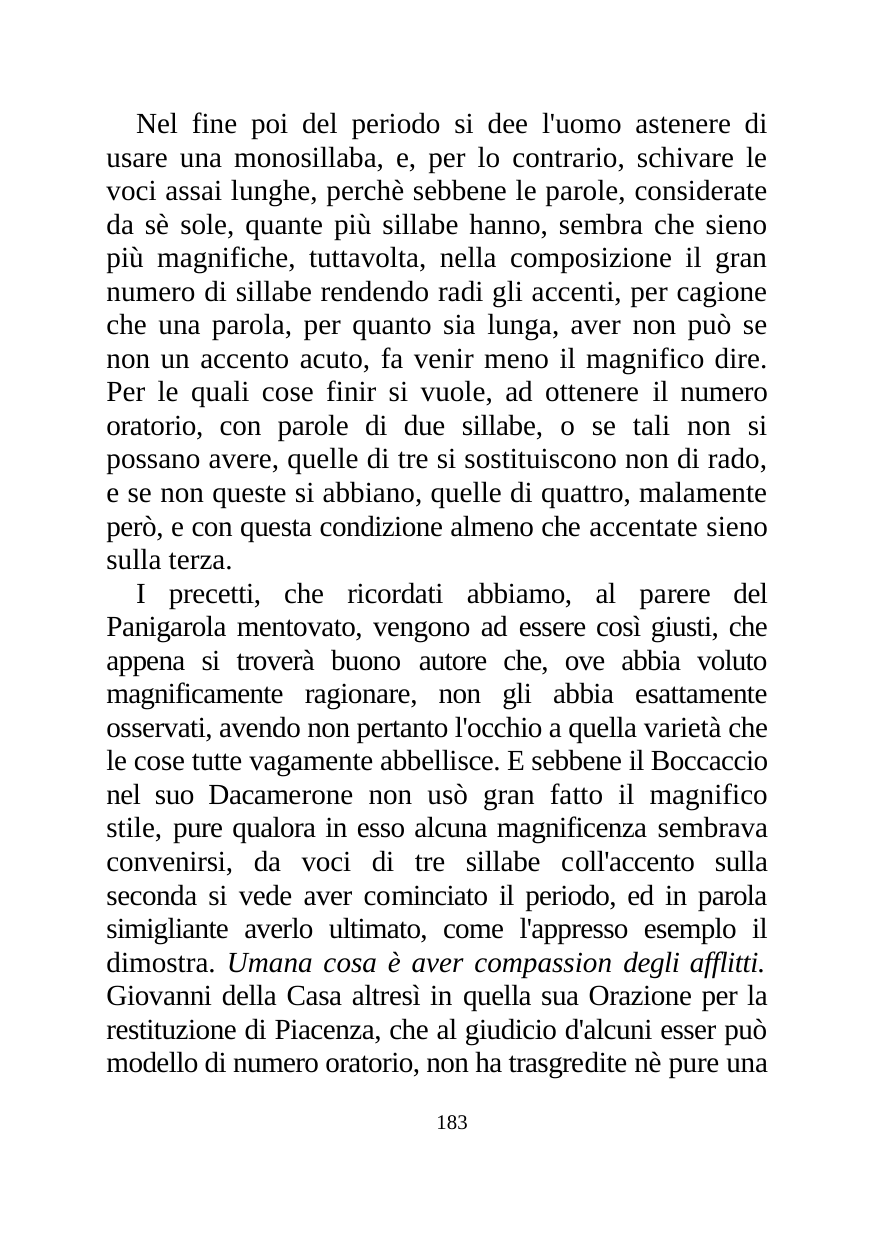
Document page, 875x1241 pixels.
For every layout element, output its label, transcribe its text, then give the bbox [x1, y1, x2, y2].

text I precetti, che ricordati abbiamo, al parere del Panigarola mentovato, vengono ad essere così giusti, che appena si troverà buono autore che, ove abbia voluto magnificamente ragionare, non gli abbia esattamente osservati, avendo non pertanto l'occhio a quella varietà che le cose tutte vagamente abbellisce. E sebbene il Boccaccio nel suo Dacamerone non usò gran fatto il magnifico stile, pure qualora in esso alcuna magnificenza sembrava convenirsi, da voci di tre sillabe coll'accento sulla seconda si vede aver cominciato il periodo, ed in parola simigliante averlo ultimato, come l'appresso esemplo il dimostra. Umana cosa è aver compassion degli afflitti. Giovanni della Casa altresì in quella sua Orazione per la restituzione di Piacenza, che al giudicio d'alcuni esser può modello di numero oratorio, non ha trasgredite nè pure una [106, 576, 768, 1079]
text Nel fine poi del periodo si dee l'uomo astenere di usare una monosillaba, e, per lo contrario, schivare le voci assai lunghe, perchè sebbene le parole, considerate da sè sole, quante più sillabe hanno, sembra che sieno più magnifiche, tuttavolta, nella composizione il gran numero di sillabe rendendo radi gli accenti, per cagione che una parola, per quanto sia lunga, aver non può se non un accento acuto, fa venir meno il magnifico dire. Per le quali cose finir si vuole, ad ottenere il numero oratorio, con parole di due sillabe, o se tali non si possano avere, quelle di tre si sostituiscono non di rado, e se non queste si abbiano, quelle di quattro, malamente però, e con questa condizione almeno che accentate sieno sulla terza. [106, 106, 768, 576]
